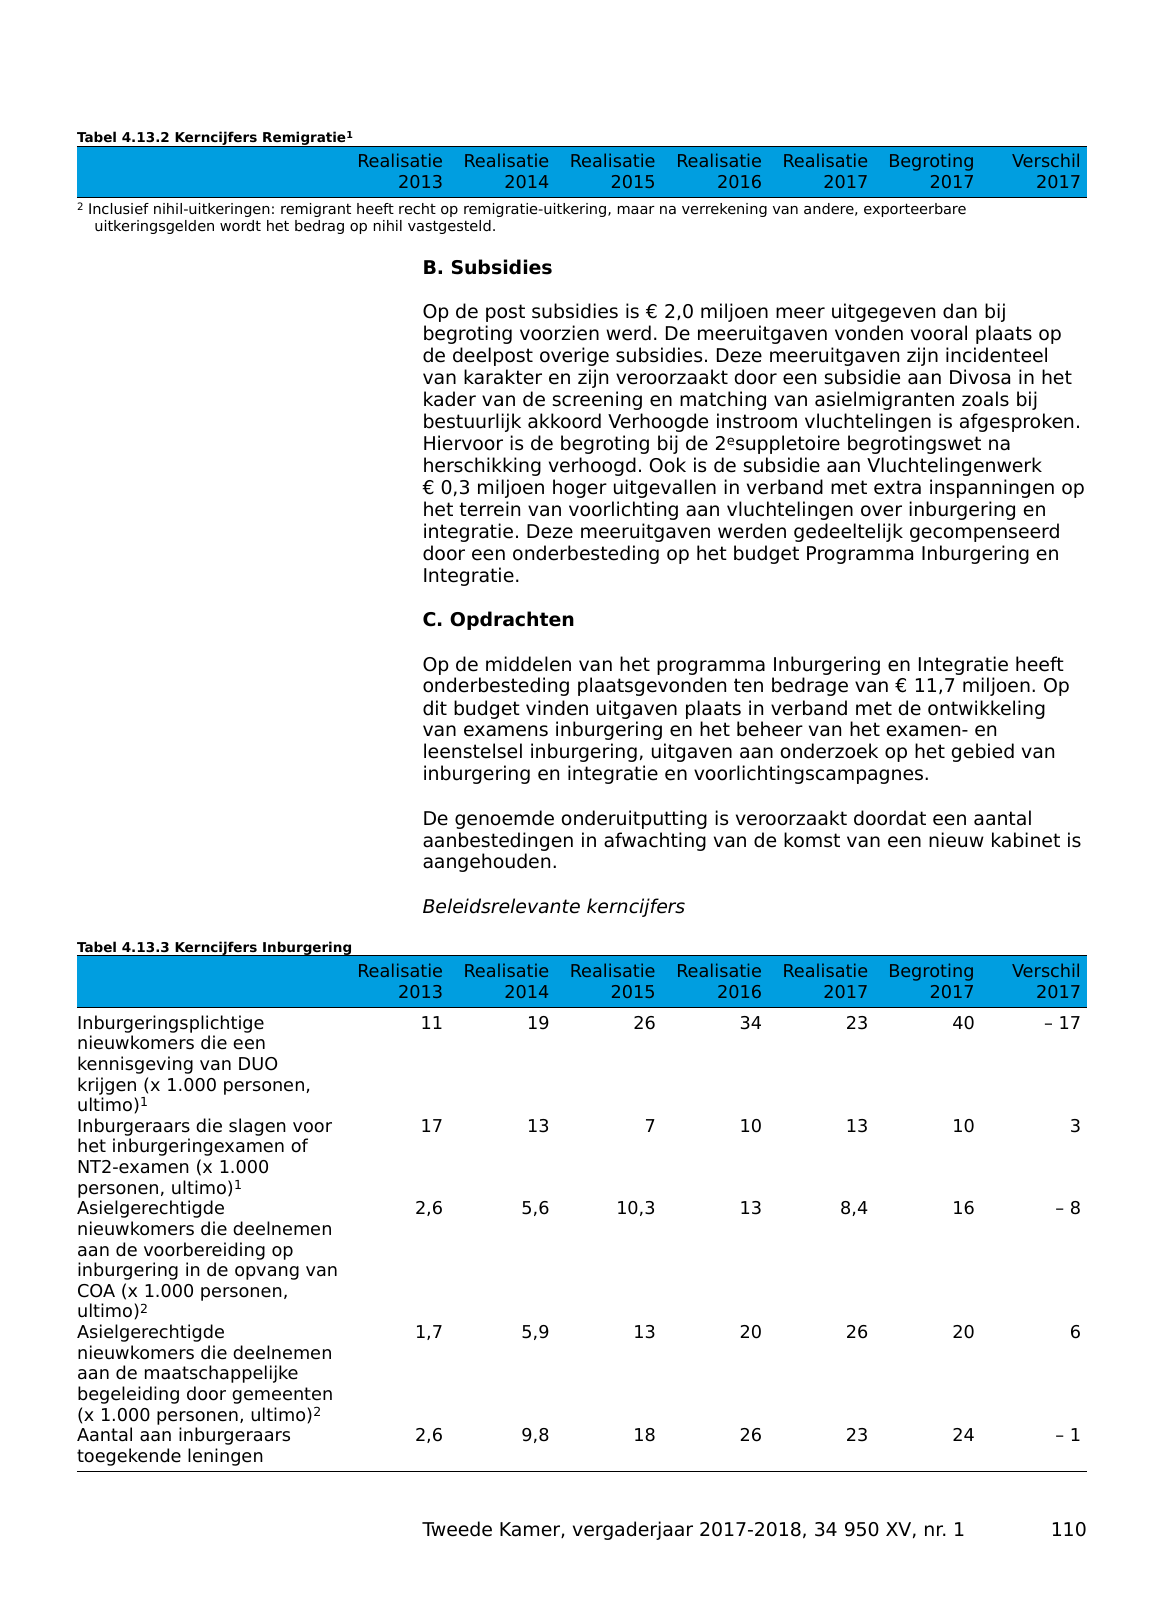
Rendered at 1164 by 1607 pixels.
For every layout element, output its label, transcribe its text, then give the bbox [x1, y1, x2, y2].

text Op de post subsidies is € 2,0 miljoen meer uitgegeven dan bij begroting voorzien werd. De meeruitgaven vonden vooral plaats op de deelpost overige subsidies. Deze meeruitgaven zijn incidenteel van karakter en zijn veroorzaakt door een subsidie aan Divosa in het kader van de screening en matching van asielmigranten zoals bij bestuurlijk akkoord Verhoogde instroom vluchtelingen is afgesproken. Hiervoor is de begroting bij de 2esuppletoire begrotingswet na herschikking verhoogd. Ook is de subsidie aan Vluchtelingenwerk € 0,3 miljoen hoger uitgevallen in verband met extra inspanningen op het terrein van voorlichting aan vluchtelingen over inburgering en integratie. Deze meeruitgaven werden gedeeltelijk gecompenseerd door een onderbesteding op het budget Programma Inburgering en Integratie. [422, 301, 1087, 587]
table_cell – 1 [980, 1425, 1087, 1471]
table_cell 26 [555, 1008, 661, 1116]
table_cell 3 [980, 1116, 1087, 1198]
table_cell 10 [874, 1116, 980, 1198]
table_cell Verschil 2017 [980, 147, 1087, 197]
table_cell 10,3 [555, 1198, 661, 1322]
table_cell Realisatie 2017 [768, 956, 874, 1007]
table_cell Asielgerechtigde nieuwkomers die deelnemen aan de maatschappelijke begeleiding door gemeenten (x 1.000 personen, ultimo)2 [77, 1322, 342, 1425]
table_cell 17 [343, 1116, 449, 1198]
table_cell 2,6 [343, 1425, 449, 1471]
table_cell Realisatie 2016 [661, 147, 768, 197]
table_cell 20 [874, 1322, 980, 1425]
table_cell Realisatie 2016 [661, 956, 768, 1007]
table_cell Realisatie 2015 [555, 147, 661, 197]
table_cell 26 [661, 1425, 768, 1471]
table_header Tabel 4.13.2 Kerncijfers Remigratie1 [77, 130, 1087, 146]
table_cell [77, 147, 342, 197]
table_cell Realisatie 2013 [343, 147, 449, 197]
table_cell 40 [874, 1008, 980, 1116]
table_cell 23 [768, 1425, 874, 1471]
table_cell 13 [555, 1322, 661, 1425]
table_cell – 8 [980, 1198, 1087, 1322]
table_cell Verschil 2017 [980, 956, 1087, 1007]
table_cell Asielgerechtigde nieuwkomers die deelnemen aan de voorbereiding op inburgering in de opvang van COA (x 1.000 personen, ultimo)2 [77, 1198, 342, 1322]
table_cell 5,6 [449, 1198, 555, 1322]
table_cell 1,7 [343, 1322, 449, 1425]
table_cell 11 [343, 1008, 449, 1116]
table_cell 2 Inclusief nihil-uitkeringen: remigrant heeft recht op remigratie-uitkering, maar na verrekening van andere, exporteerbare uitkeringsgelden wordt het bedrag op nihil vastgesteld. [77, 198, 1087, 235]
table_cell [77, 956, 342, 1007]
table_cell Realisatie 2015 [555, 956, 661, 1007]
table_cell 16 [874, 1198, 980, 1322]
table_cell Begroting 2017 [874, 147, 980, 197]
table_cell 6 [980, 1322, 1087, 1425]
table_cell 8,4 [768, 1198, 874, 1322]
table_cell 7 [555, 1116, 661, 1198]
table_cell 20 [661, 1322, 768, 1425]
table_cell 13 [768, 1116, 874, 1198]
table_cell 10 [661, 1116, 768, 1198]
table_cell – 17 [980, 1008, 1087, 1116]
table_cell 19 [449, 1008, 555, 1116]
table_header Tabel 4.13.3 Kerncijfers Inburgering [77, 940, 1087, 955]
table_cell 34 [661, 1008, 768, 1116]
text Op de middelen van het programma Inburgering en Integratie heeft onderbesteding plaatsgevonden ten bedrage van € 11,7 miljoen. Op dit budget vinden uitgaven plaats in verband met de ontwikkeling van examens inburgering en het beheer van het examen- en leenstelsel inburgering, uitgaven aan onderzoek op het gebied van inburgering en integratie en voorlichtingscampagnes. [422, 653, 1087, 785]
table_cell Realisatie 2014 [449, 147, 555, 197]
table_cell 13 [449, 1116, 555, 1198]
table_cell 26 [768, 1322, 874, 1425]
subtitle B. Subsidies [422, 257, 1087, 279]
table_cell 9,8 [449, 1425, 555, 1471]
table_cell 13 [661, 1198, 768, 1322]
table_cell 5,9 [449, 1322, 555, 1425]
subtitle Beleidsrelevante kerncijfers [422, 896, 1087, 918]
text De genoemde onderuitputting is veroorzaakt doordat een aantal aanbestedingen in afwachting van de komst van een nieuw kabinet is aangehouden. [422, 807, 1087, 873]
table_cell Inburgeringsplichtige nieuwkomers die een kennisgeving van DUO krijgen (x 1.000 personen, ultimo)1 [77, 1008, 342, 1116]
table_cell 2,6 [343, 1198, 449, 1322]
table_cell Realisatie 2013 [343, 956, 449, 1007]
table_cell Aantal aan inburgeraars toegekende leningen [77, 1425, 342, 1471]
subtitle C. Opdrachten [422, 609, 1087, 631]
table_cell 18 [555, 1425, 661, 1471]
table_cell Realisatie 2017 [768, 147, 874, 197]
table_cell Inburgeraars die slagen voor het inburgeringexamen of NT2-examen (x 1.000 personen, ultimo)1 [77, 1116, 342, 1198]
table_cell Realisatie 2014 [449, 956, 555, 1007]
table_cell 24 [874, 1425, 980, 1471]
table_cell Begroting 2017 [874, 956, 980, 1007]
table_cell 23 [768, 1008, 874, 1116]
